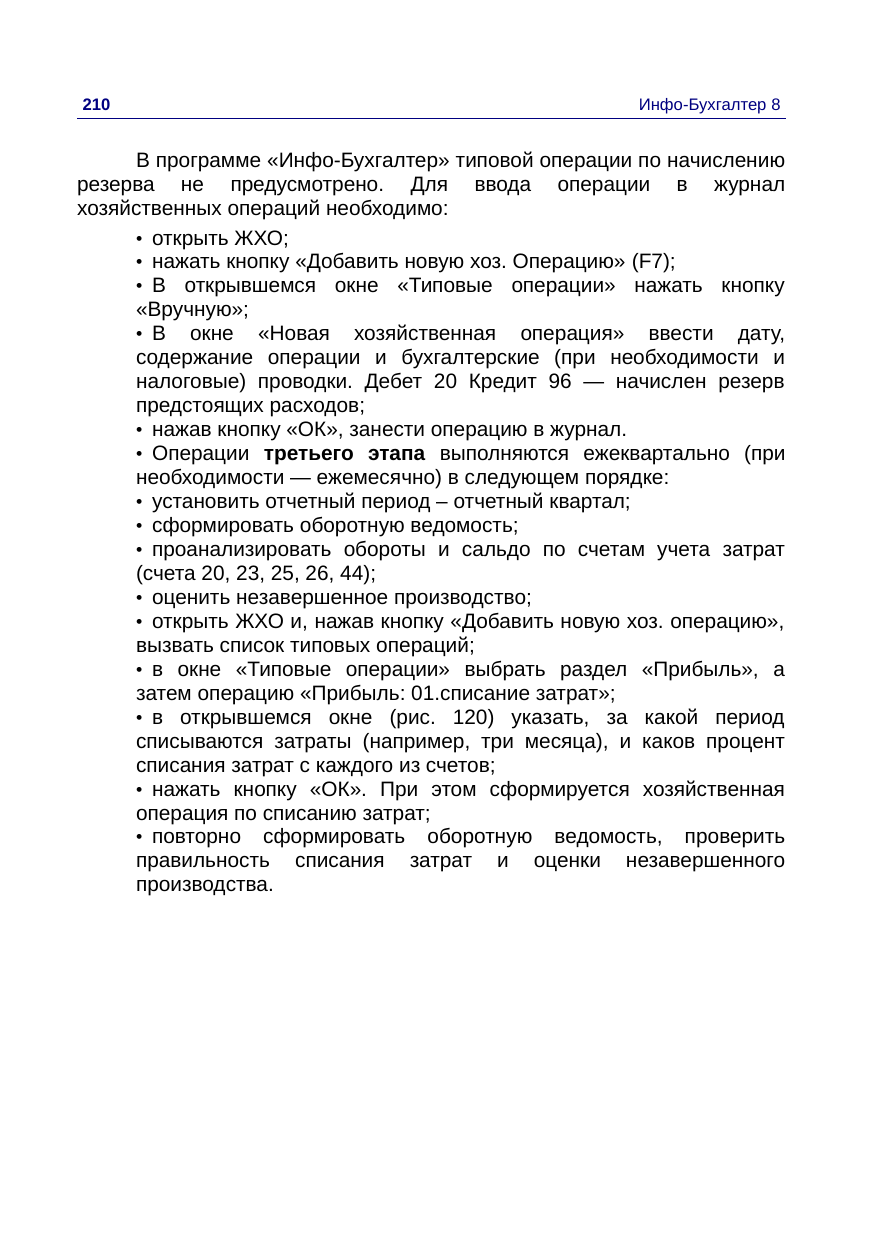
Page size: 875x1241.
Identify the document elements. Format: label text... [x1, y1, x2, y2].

list оценить незавершенное производство; [136, 585, 786, 609]
list В открывшемся окне «Типовые операции» нажать кнопку «Вручную»; [136, 273, 786, 321]
list В окне «Новая хозяйственная операция» ввести дату, содержание операции и бухгалтерские (при необходимости и налоговые) проводки. Дебет 20 Кредит 96 — начислен резерв предстоящих расходов; [136, 321, 786, 417]
list нажав кнопку «ОК», занести операцию в журнал. [136, 417, 786, 441]
list в окне «Типовые операции» выбрать раздел «Прибыль», а затем операцию «Прибыль: 01.списание затрат»; [136, 657, 786, 704]
list повторно сформировать оборотную ведомость, проверить правильность списания затрат и оценки незавершенного производства. [136, 824, 786, 896]
list в открывшемся окне (рис. 120) указать, за какой период списываются затраты (например, три месяца), и каков процент списания затрат с каждого из счетов; [136, 704, 786, 776]
list проанализировать обороты и сальдо по счетам учета затрат (счета 20, 23, 25, 26, 44); [136, 537, 786, 585]
list открыть ЖХО; [136, 225, 786, 249]
list установить отчетный период – отчетный квартал; [136, 489, 786, 513]
list нажать кнопку «ОК». При этом сформируется хозяйственная операция по списанию затрат; [136, 776, 786, 824]
list Операции третьего этапа выполняются ежеквартально (при необходимости — ежемесячно) в следующем порядке: [136, 441, 786, 489]
list открыть ЖХО и, нажав кнопку «Добавить новую хоз. операцию», вызвать список типовых операций; [136, 609, 786, 657]
list сформировать оборотную ведомость; [136, 513, 786, 537]
text В программе «Инфо-Бухгалтер» типовой операции по начислению резерва не предусмотрено. Для ввода операции в журнал хозяйственных операций необходимо: [77, 147, 786, 219]
list нажать кнопку «Добавить новую хоз. Операцию» (F7); [136, 249, 786, 273]
